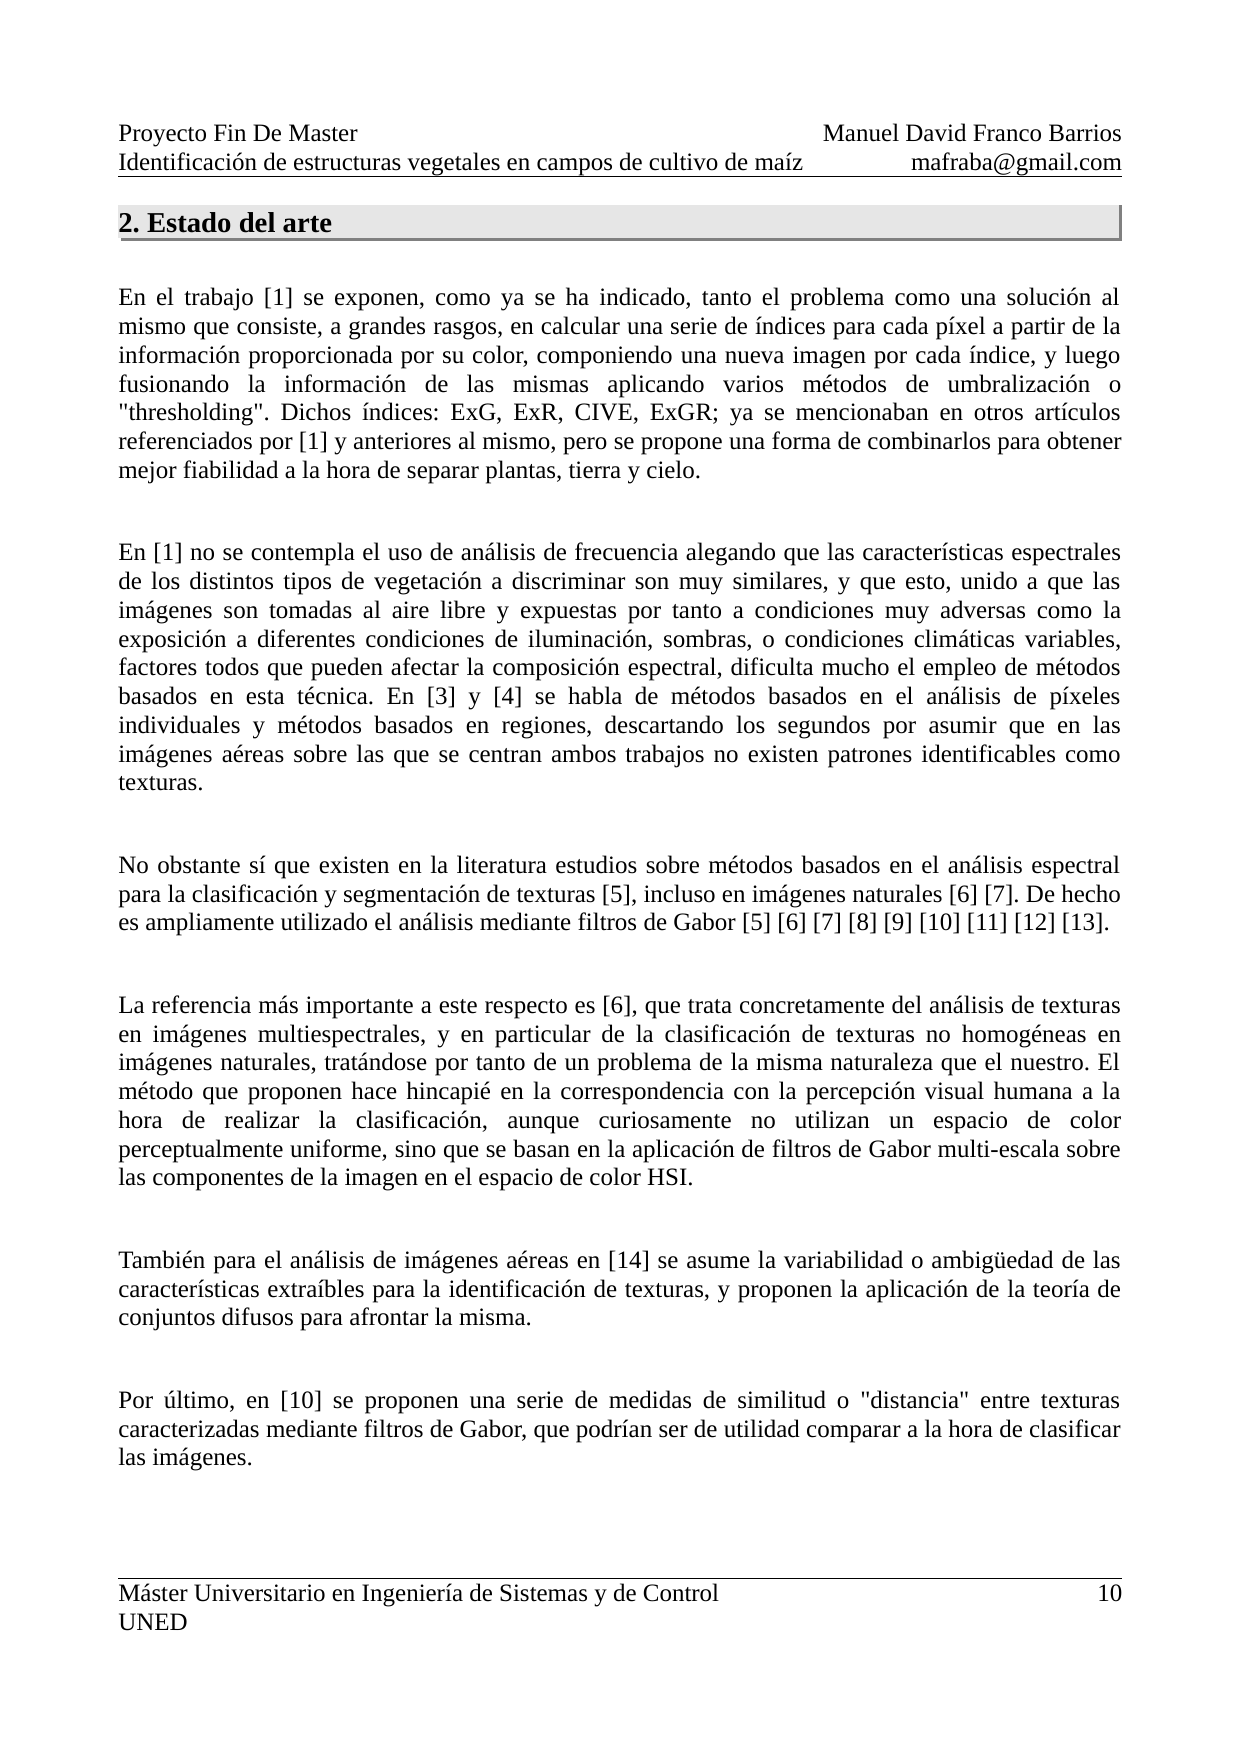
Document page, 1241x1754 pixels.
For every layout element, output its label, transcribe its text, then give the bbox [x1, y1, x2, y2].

text En el trabajo [1] se exponen, como ya se ha indicado, tanto el problema como una solución al mismo que consiste, a grandes rasgos, en calcular una serie de índices para cada píxel a partir de la información proporcionada por su color, componiendo una nueva imagen por cada índice, y luego fusionando la información de las mismas aplicando varios métodos de umbralización o "thresholding". Dichos índices: ExG, ExR, CIVE, ExGR; ya se mencionaban en otros artículos referenciados por [1] y anteriores al mismo, pero se propone una forma de combinarlos para obtener mejor fiabilidad a la hora de separar plantas, tierra y cielo. [118, 282, 1122, 484]
text La referencia más importante a este respecto es [6], que trata concretamente del análisis de texturas en imágenes multiespectrales, y en particular de la clasificación de texturas no homogéneas en imágenes naturales, tratándose por tanto de un problema de la misma naturaleza que el nuestro. El método que proponen hace hincapié en la correspondencia con la percepción visual humana a la hora de realizar la clasificación, aunque curiosamente no utilizan un espacio de color perceptualmente uniforme, sino que se basan en la aplicación de filtros de Gabor multi-escala sobre las componentes de la imagen en el espacio de color HSI. [118, 990, 1122, 1191]
text No obstante sí que existen en la literatura estudios sobre métodos basados en el análisis espectral para la clasificación y segmentación de texturas [5], incluso en imágenes naturales [6] [7]. De hecho es ampliamente utilizado el análisis mediante filtros de Gabor [5] [6] [7] [8] [9] [10] [11] [12] [13]. [118, 850, 1122, 936]
text También para el análisis de imágenes aéreas en [14] se asume la variabilidad o ambigüedad de las características extraíbles para la identificación de texturas, y proponen la aplicación de la teoría de conjuntos difusos para afrontar la misma. [118, 1245, 1122, 1331]
text En [1] no se contempla el uso de análisis de frecuencia alegando que las características espectrales de los distintos tipos de vegetación a discriminar son muy similares, y que esto, unido a que las imágenes son tomadas al aire libre y expuestas por tanto a condiciones muy adversas como la exposición a diferentes condiciones de iluminación, sombras, o condiciones climáticas variables, factores todos que pueden afectar la composición espectral, dificulta mucho el empleo de métodos basados en esta técnica. En [3] y [4] se habla de métodos basados en el análisis de píxeles individuales y métodos basados en regiones, descartando los segundos por asumir que en las imágenes aéreas sobre las que se centran ambos trabajos no existen patrones identificables como texturas. [118, 537, 1122, 796]
subtitle 2. Estado del arte [118, 205, 1119, 238]
text Por último, en [10] se proponen una serie de medidas de similitud o "distancia" entre texturas caracterizadas mediante filtros de Gabor, que podrían ser de utilidad comparar a la hora de clasificar las imágenes. [118, 1385, 1122, 1471]
